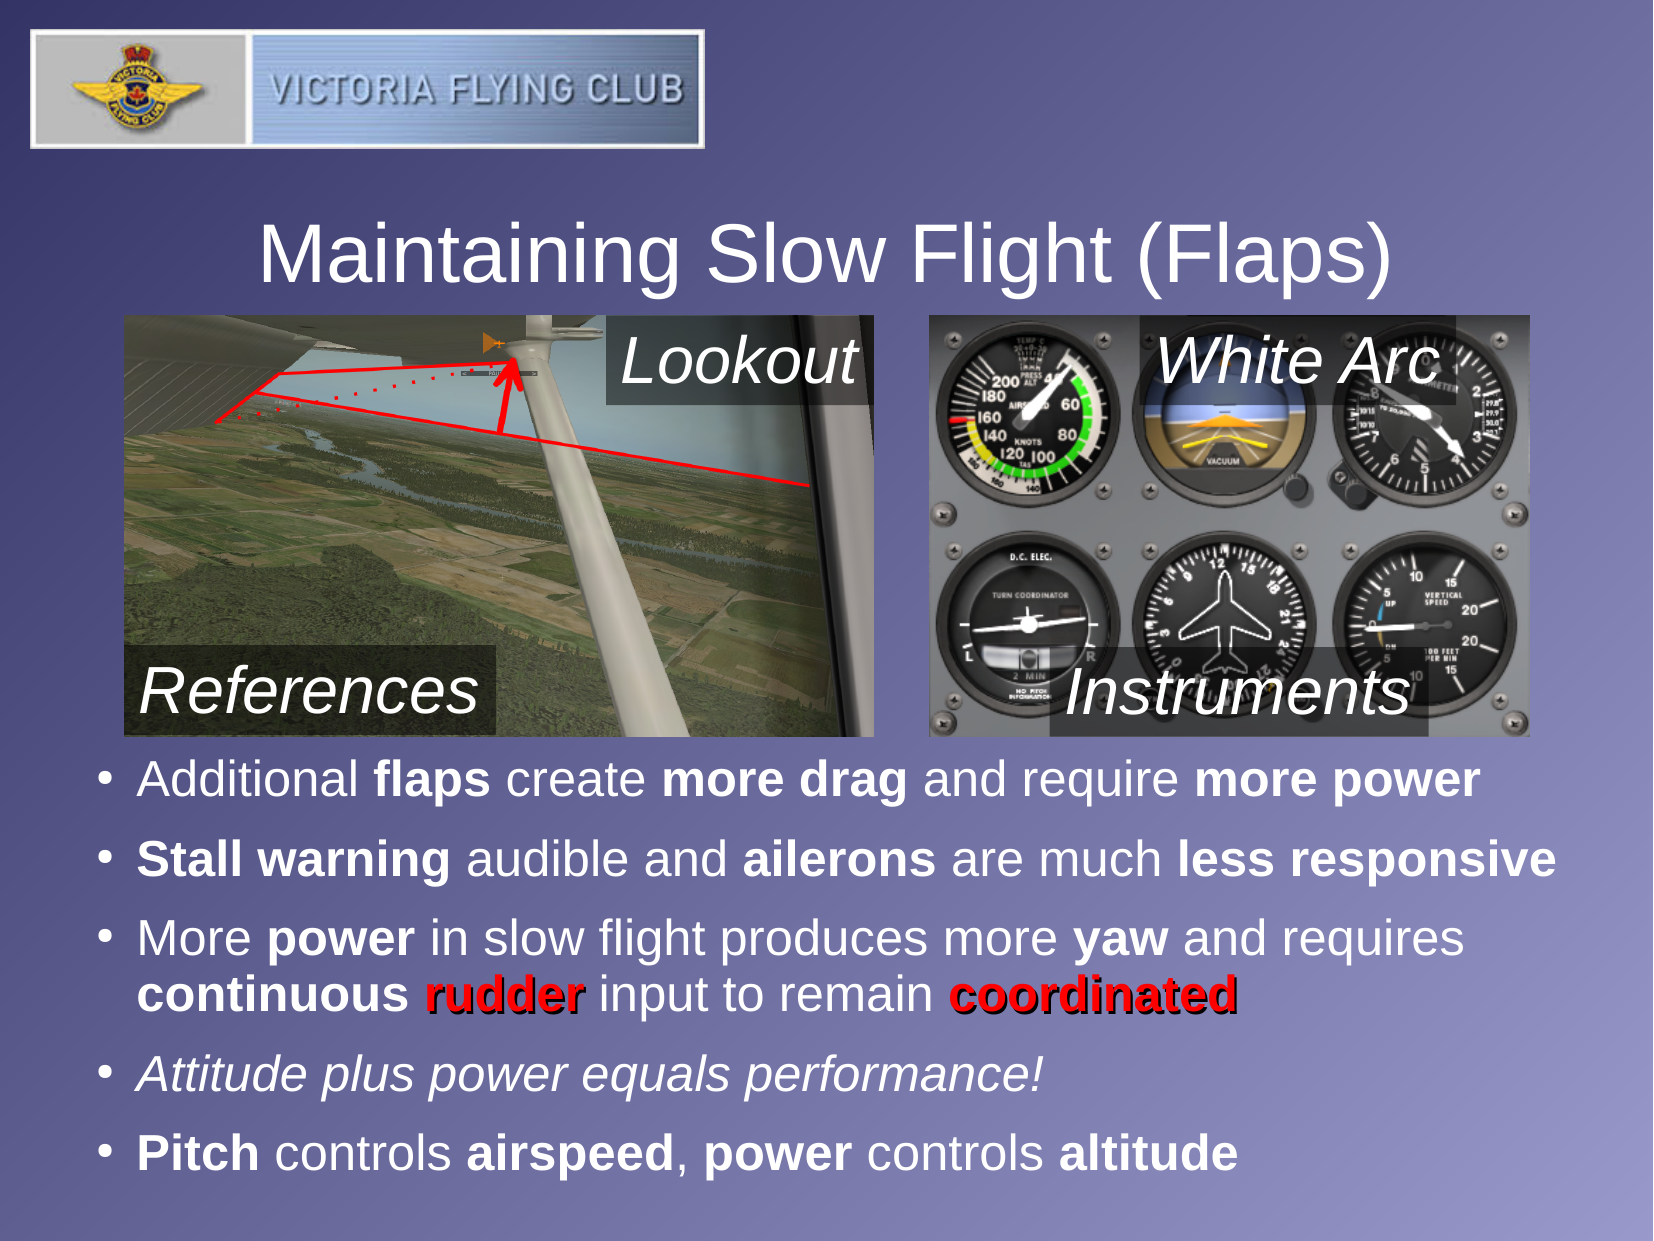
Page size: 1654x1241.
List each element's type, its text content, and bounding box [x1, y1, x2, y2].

picture [124, 315, 874, 737]
picture [929, 315, 1530, 737]
text_box White Arc [1139, 315, 1457, 406]
list Additional flaps create more drag and require more power Stall warning audible and ailerons are much less responsive More power in slow flight produces more yaw and requires continuous rudder input to remain coordinated Attitude plus power equals performance! Pitch controls airspeed, power controls altitude [82, 750, 1571, 1201]
text_box Instruments [1049, 647, 1429, 737]
text_box Lookout [606, 315, 874, 406]
text_box References [124, 645, 497, 735]
picture [30, 29, 705, 149]
title Maintaining Slow Flight (Flaps) [82, 150, 1571, 358]
